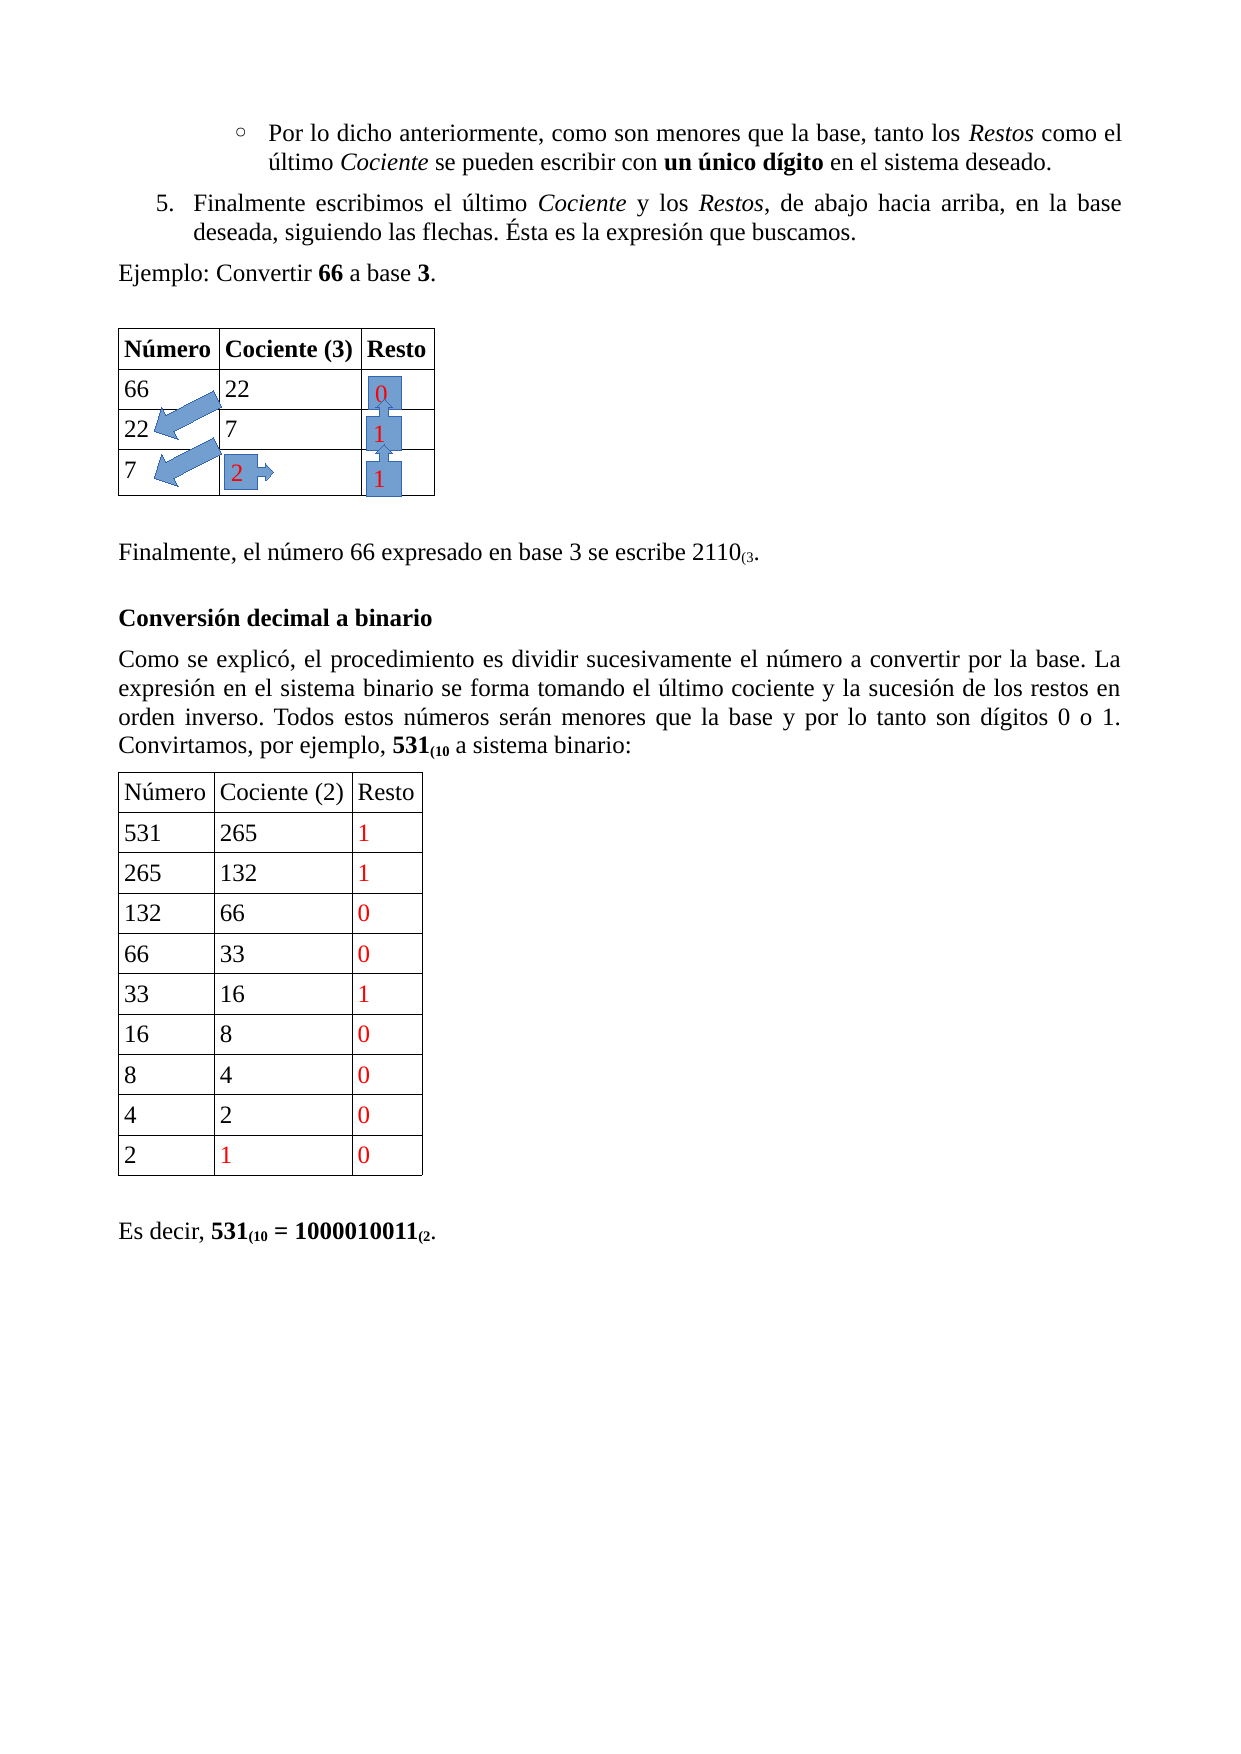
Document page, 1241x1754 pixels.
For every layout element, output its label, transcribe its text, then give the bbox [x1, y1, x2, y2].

table_header Resto [362, 329, 434, 368]
table_cell 16 [119, 1015, 214, 1054]
table_cell 0 [353, 1136, 422, 1175]
text Ejemplo: Convertir 66 a base 3. [118, 258, 1122, 287]
subtitle Conversión decimal a binario [118, 603, 1122, 632]
table_cell 22 [220, 370, 361, 409]
table_cell 0 [353, 1015, 422, 1054]
table_cell [389, 410, 434, 449]
table_cell 66 [215, 894, 352, 933]
table_cell 265 [119, 853, 214, 893]
table_cell 531 [119, 813, 214, 852]
table_cell 265 [215, 813, 352, 852]
table_header Número [119, 773, 214, 812]
table_cell 4 [119, 1095, 214, 1134]
table_header Número [119, 329, 219, 368]
table_cell 0 [353, 894, 422, 933]
table_cell 66 [119, 370, 219, 409]
table_cell [362, 410, 379, 449]
table_cell 0 [353, 1055, 422, 1094]
table_cell 1 [353, 813, 422, 852]
list Por lo dicho anteriormente, como son menores que la base, tanto los Restos como el último Cociente se pueden escribir con un único dígito en el sistema deseado. [231, 118, 1122, 176]
text Finalmente, el número 66 expresado en base 3 se escribe 2110(3. [118, 537, 1122, 565]
text Como se explicó, el procedimiento es dividir sucesivamente el número a convertir por la base. La expresión en el sistema binario se forma tomando el último cociente y la sucesión de los restos en orden inverso. Todos estos números serán menores que la base y por lo tanto son dígitos 0 o 1. Convirtamos, por ejemplo, 531(10 a sistema binario: [118, 644, 1122, 759]
table_cell 16 [215, 974, 352, 1013]
table_cell 7 [119, 450, 219, 495]
table_cell 1 [353, 853, 422, 893]
table_cell 1 [215, 1136, 352, 1175]
table_cell 1 [353, 974, 422, 1013]
table_cell 0 [353, 934, 422, 973]
table_cell 8 [119, 1055, 214, 1094]
list Finalmente escribimos el último Cociente y los Restos, de abajo hacia arriba, en la base deseada, siguiendo las flechas. Ésta es la expresión que buscamos. [156, 188, 1122, 246]
table_cell 0 [353, 1095, 422, 1134]
table_cell 2 [119, 1136, 214, 1175]
table_cell 7 [220, 410, 361, 449]
table_header Cociente (2) [215, 773, 352, 812]
table_cell 8 [215, 1015, 352, 1054]
table_cell 2 [215, 1095, 352, 1134]
table_cell 33 [215, 934, 352, 973]
table_cell [362, 370, 434, 409]
table_cell [389, 450, 434, 495]
table_cell 132 [119, 894, 214, 933]
table_header Cociente (3) [220, 329, 361, 368]
table_cell 33 [119, 974, 214, 1013]
table_cell 66 [119, 934, 214, 973]
table_cell 132 [215, 853, 352, 893]
table_cell 22 [119, 410, 219, 449]
table_header Resto [353, 773, 422, 812]
table_cell 4 [215, 1055, 352, 1094]
text Es decir, 531(10 = 1000010011(2. [118, 1216, 1122, 1245]
table_cell [362, 450, 379, 495]
table_cell [220, 450, 361, 495]
